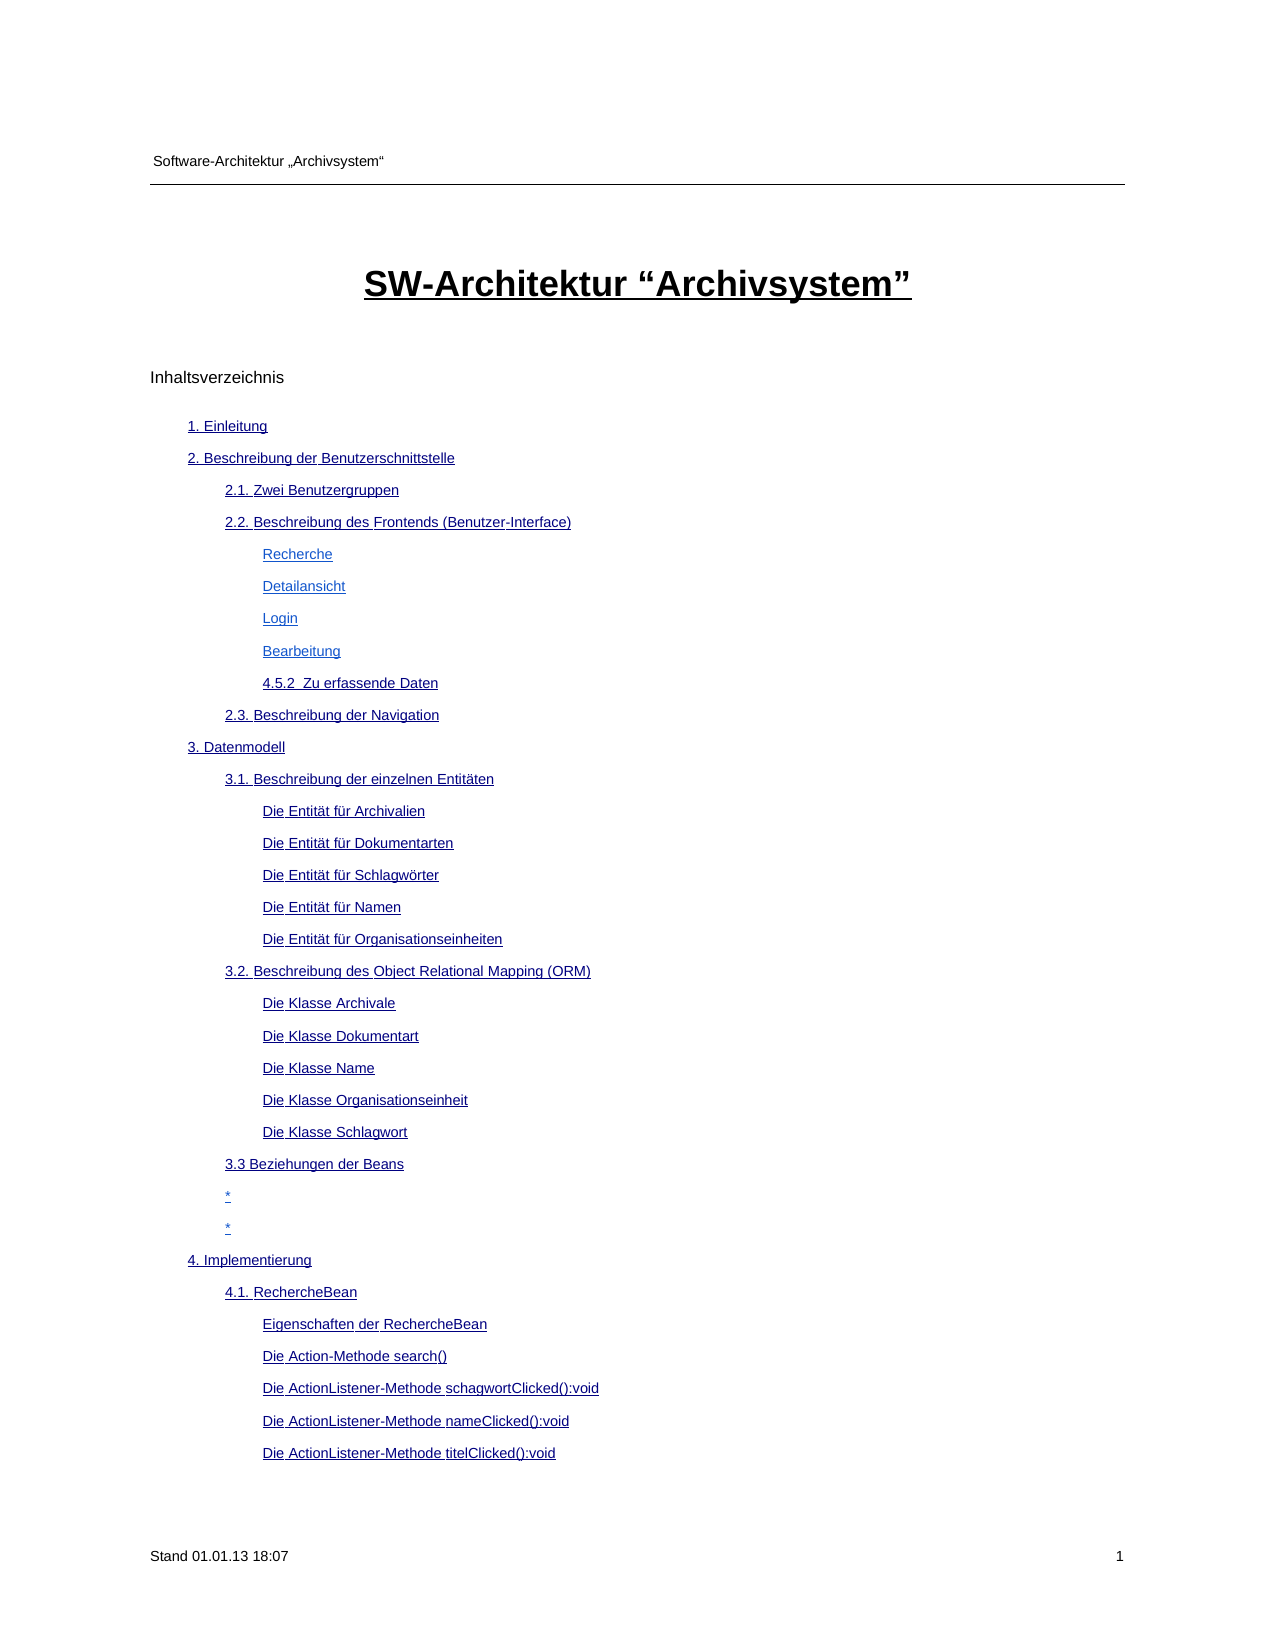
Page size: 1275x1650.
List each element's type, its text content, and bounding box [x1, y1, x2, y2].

text Die Klasse Dokumentart [262, 1028, 1125, 1056]
text Die Klasse Schlagwort [262, 1124, 1125, 1152]
text Die Klasse Name [262, 1060, 1125, 1088]
text Die Entität für Namen [262, 900, 1125, 928]
text Bearbeitung [262, 643, 1125, 671]
text 3. Datenmodell [187, 739, 1125, 767]
text 1. Einleitung [187, 418, 1125, 446]
text 4.1. RechercheBean [225, 1285, 1125, 1313]
text Die Action-Methode search() [262, 1349, 1125, 1377]
text 2.1. Zwei Benutzergruppen [225, 483, 1125, 511]
text Login [262, 611, 1125, 639]
title SW-Architektur “Archivsystem” [150, 263, 1125, 333]
text Eigenschaften der RechercheBean [262, 1317, 1125, 1345]
text 3.3 Beziehungen der Beans [225, 1156, 1125, 1184]
text 4. Implementierung [187, 1253, 1125, 1281]
text 3.2. Beschreibung des Object Relational Mapping (ORM) [225, 964, 1125, 992]
text 2. Beschreibung der Benutzerschnittstelle [187, 451, 1125, 478]
text Die Entität für Organisationseinheiten [262, 932, 1125, 960]
text Recherche [262, 547, 1125, 575]
text Die Klasse Organisationseinheit [262, 1092, 1125, 1120]
text Die ActionListener-Methode schagwortClicked():void [262, 1381, 1125, 1409]
text * [225, 1221, 1125, 1248]
text Die Entität für Dokumentarten [262, 836, 1125, 863]
text Die ActionListener-Methode titelClicked():void [262, 1445, 1125, 1473]
text 3.1. Beschreibung der einzelnen Entitäten [225, 771, 1125, 799]
subtitle Inhaltsverzeichnis [150, 368, 1125, 401]
text * [225, 1188, 1125, 1216]
text Die ActionListener-Methode nameClicked():void [262, 1413, 1125, 1441]
text 2.3. Beschreibung der Navigation [225, 707, 1125, 735]
text Detailansicht [262, 579, 1125, 607]
text Die Entität für Schlagwörter [262, 868, 1125, 896]
text Die Entität für Archivalien [262, 803, 1125, 831]
text 4.5.2 Zu erfassende Daten [262, 675, 1125, 703]
text Die Klasse Archivale [262, 996, 1125, 1024]
text 2.2. Beschreibung des Frontends (Benutzer-Interface) [225, 515, 1125, 543]
